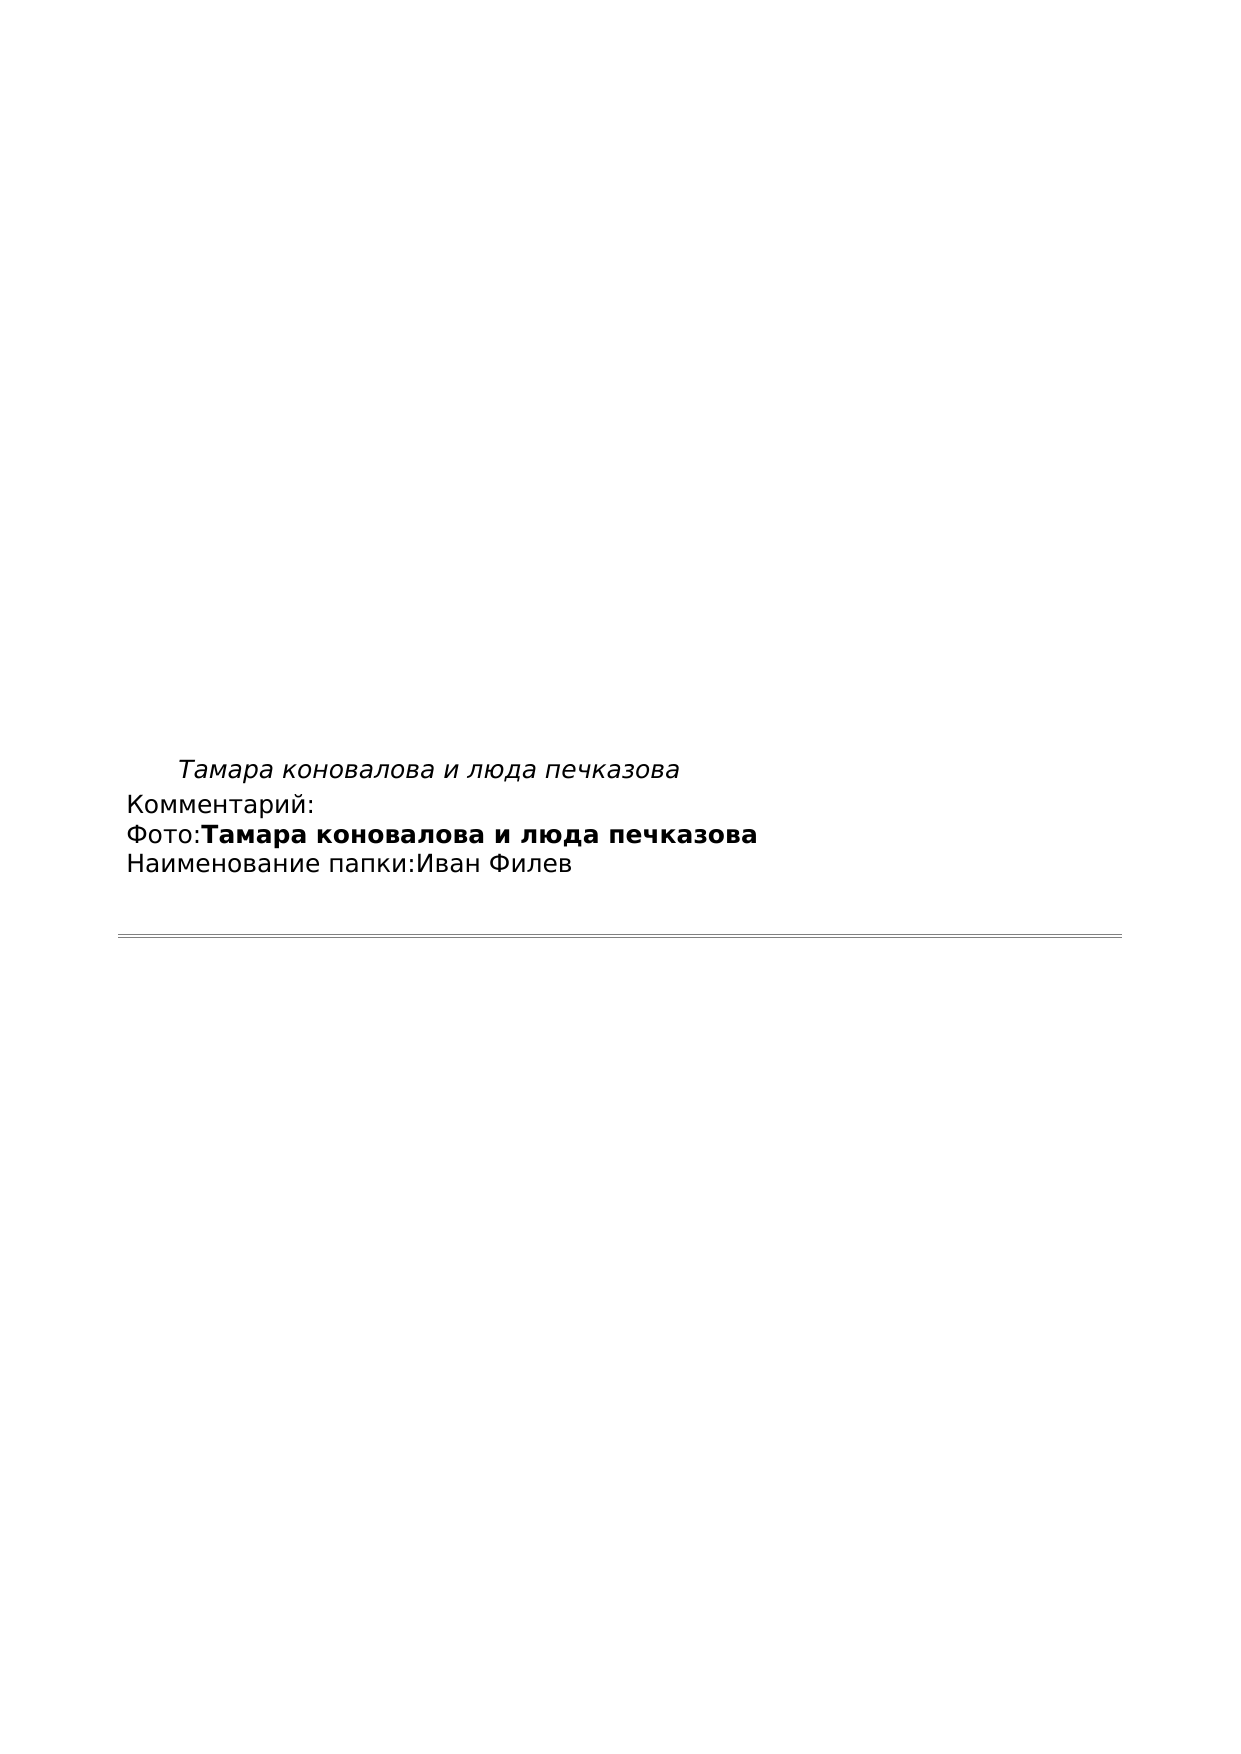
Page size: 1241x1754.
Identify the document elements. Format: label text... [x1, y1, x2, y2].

text Тамара коновалова и люда печказова [118, 131, 743, 785]
text Комментарий: Фото:Тамара коновалова и люда печказова Наименование папки:Иван Филев [118, 118, 1122, 907]
